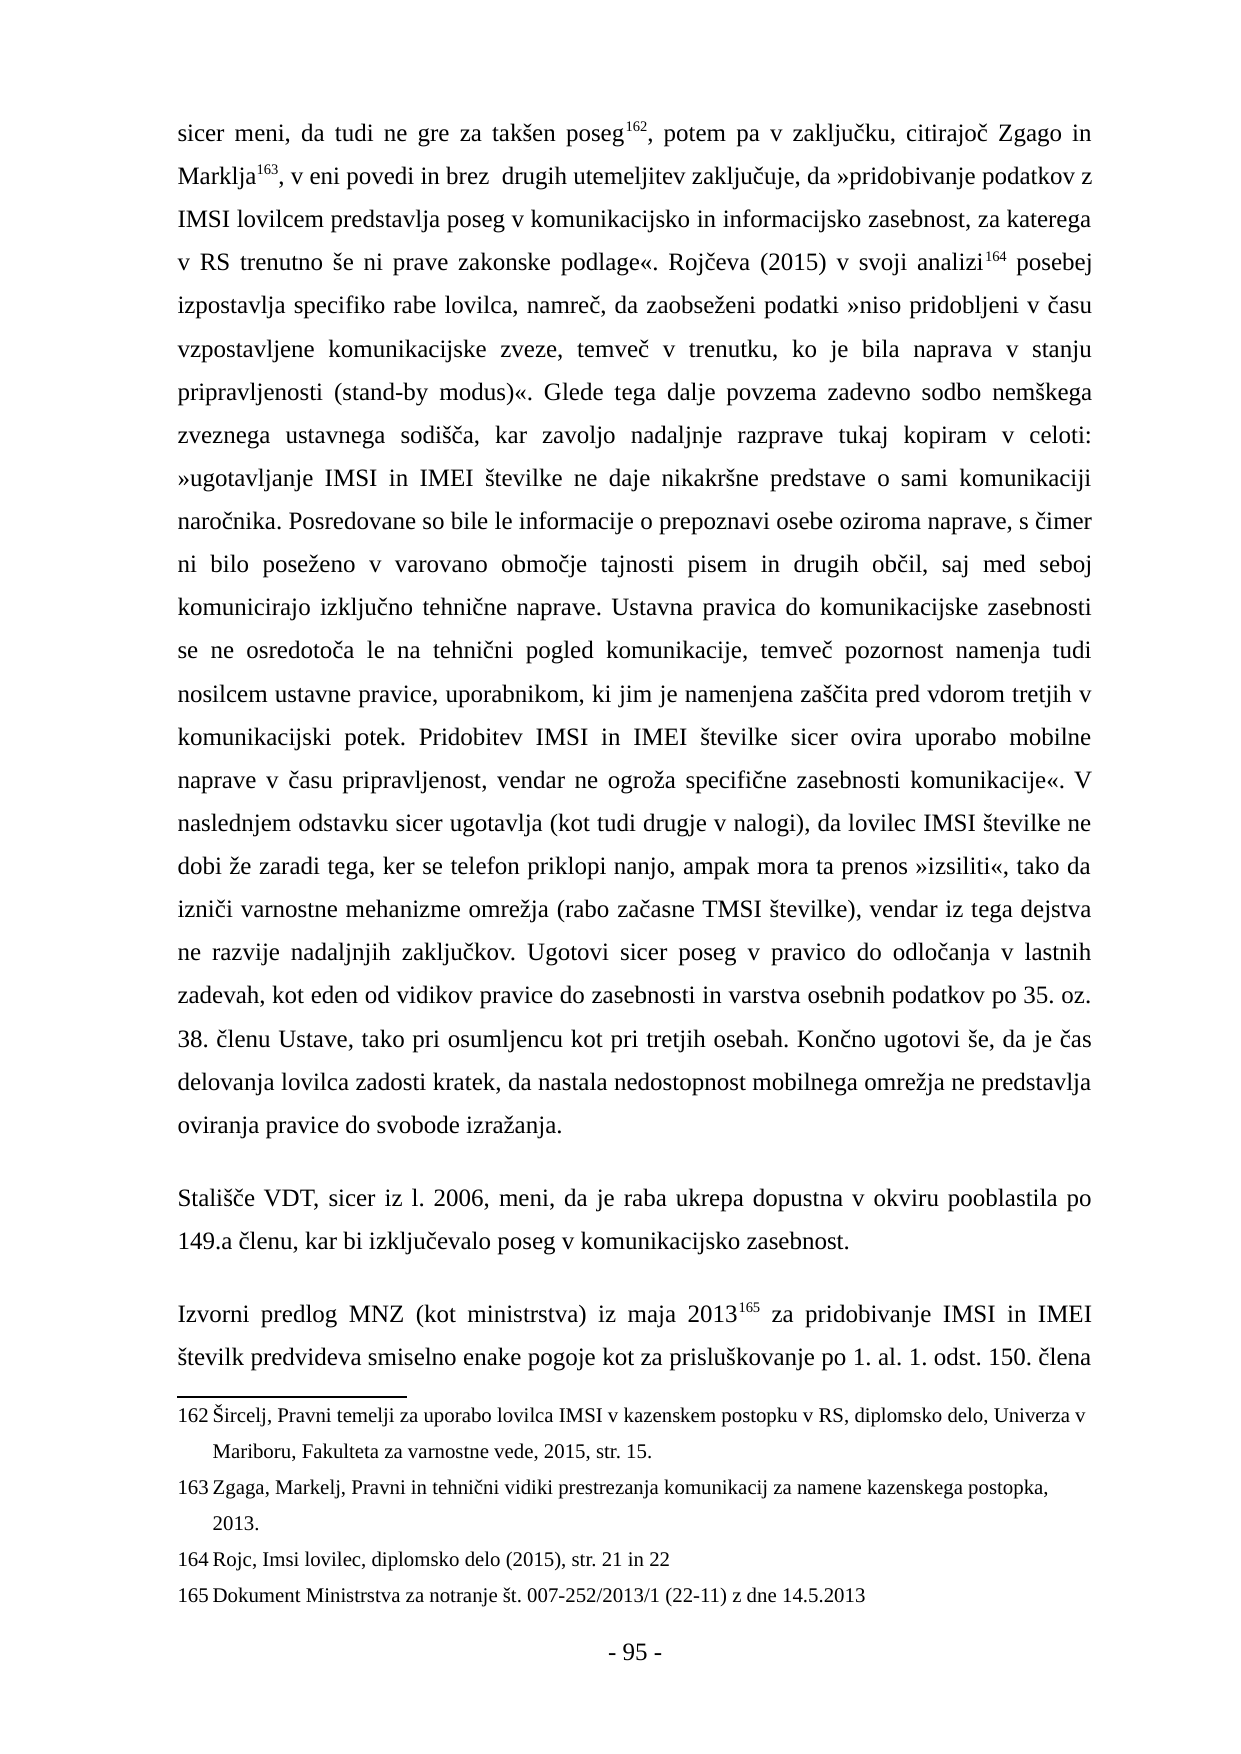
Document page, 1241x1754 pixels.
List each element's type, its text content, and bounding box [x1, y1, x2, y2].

text Rojc, Imsi lovilec, diplomsko delo (2015), str. 21 in 22 [177, 1547, 1093, 1571]
text sicer meni, da tudi ne gre za takšen poseg, potem pa v zaključku, citirajoč Zgago in Marklja, v eni povedi in brez drugih utemeljitev zaključuje, da »pridobivanje podatkov z IMSI lovilcem predstavlja poseg v komunikacijsko in informacijsko zasebnost, za katerega v RS trenutno še ni prave zakonske podlage«. Rojčeva (2015) v svoji analizi posebej izpostavlja specifiko rabe lovilca, namreč, da zaobseženi podatki »niso pridobljeni v času vzpostavljene komunikacijske zveze, temveč v trenutku, ko je bila naprava v stanju pripravljenosti (stand-by modus)«. Glede tega dalje povzema zadevno sodbo nemškega zveznega ustavnega sodišča, kar zavoljo nadaljnje razprave tukaj kopiram v celoti: »ugotavljanje IMSI in IMEI številke ne daje nikakršne predstave o sami komunikaciji naročnika. Posredovane so bile le informacije o prepoznavi osebe oziroma naprave, s čimer ni bilo poseženo v varovano območje tajnosti pisem in drugih občil, saj med seboj komunicirajo izključno tehnične naprave. Ustavna pravica do komunikacijske zasebnosti se ne osredotoča le na tehnični pogled komunikacije, temveč pozornost namenja tudi nosilcem ustavne pravice, uporabnikom, ki jim je namenjena zaščita pred vdorom tretjih v komunikacijski potek. Pridobitev IMSI in IMEI številke sicer ovira uporabo mobilne naprave v času pripravljenost, vendar ne ogroža specifične zasebnosti komunikacije«. V naslednjem odstavku sicer ugotavlja (kot tudi drugje v nalogi), da lovilec IMSI številke ne dobi že zaradi tega, ker se telefon priklopi nanjo, ampak mora ta prenos »izsiliti«, tako da izniči varnostne mehanizme omrežja (rabo začasne TMSI številke), vendar iz tega dejstva ne razvije nadaljnjih zaključkov. Ugotovi sicer poseg v pravico do odločanja v lastnih zadevah, kot eden od vidikov pravice do zasebnosti in varstva osebnih podatkov po 35. oz. 38. členu Ustave, tako pri osumljencu kot pri tretjih osebah. Končno ugotovi še, da je čas delovanja lovilca zadosti kratek, da nastala nedostopnost mobilnega omrežja ne predstavlja oviranja pravice do svobode izražanja. [177, 118, 1093, 1139]
text Dokument Ministrstva za notranje št. 007-252/2013/1 (22-11) z dne 14.5.2013 [177, 1583, 1093, 1607]
text Izvorni predlog MNZ (kot ministrstva) iz maja 2013 za pridobivanje IMSI in IMEI številk predvideva smiselno enake pogoje kot za prisluškovanje po 1. al. 1. odst. 150. člena [177, 1299, 1093, 1371]
text Šircelj, Pravni temelji za uporabo lovilca IMSI v kazenskem postopku v RS, diplomsko delo, Univerza v Mariboru, Fakulteta za varnostne vede, 2015, str. 15. [177, 1403, 1093, 1463]
text Zgaga, Markelj, Pravni in tehnični vidiki prestrezanja komunikacij za namene kazenskega postopka, 2013. [177, 1475, 1093, 1535]
text Stališče VDT, sicer iz l. 2006, meni, da je raba ukrepa dopustna v okviru pooblastila po 149.a členu, kar bi izključevalo poseg v komunikacijsko zasebnost. [177, 1183, 1093, 1255]
